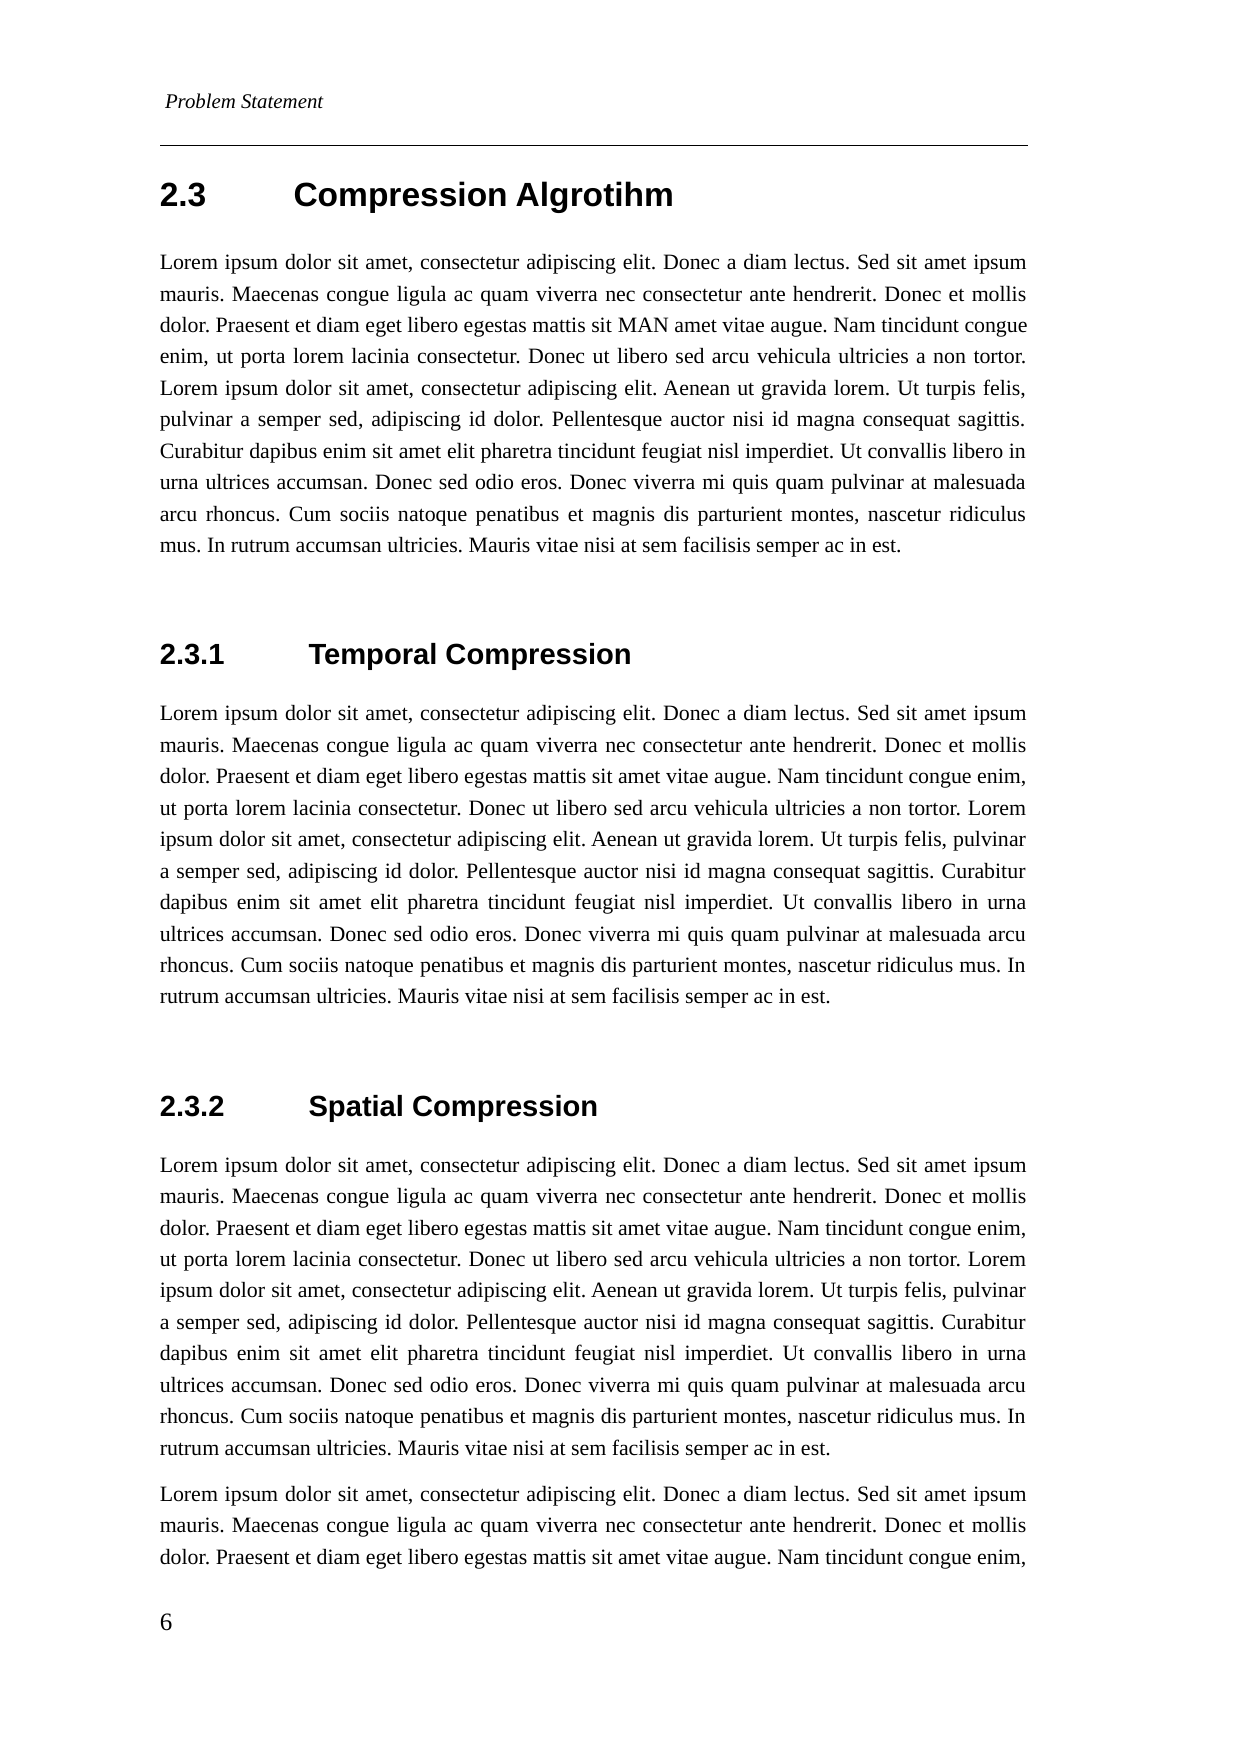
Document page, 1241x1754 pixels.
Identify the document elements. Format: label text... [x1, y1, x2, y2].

subtitle Compression Algrotihm [159, 175, 1028, 214]
text Lorem ipsum dolor sit amet, consectetur adipiscing elit. Donec a diam lectus. Sed sit amet ipsum mauris. Maecenas congue ligula ac quam viverra nec consectetur ante hendrerit. Donec et mollis dolor. Praesent et diam eget libero egestas mattis sit amet vitae augue. Nam tincidunt congue enim, ut porta lorem lacinia consectetur. Donec ut libero sed arcu vehicula ultricies a non tortor. Lorem ipsum dolor sit amet, consectetur adipiscing elit. Aenean ut gravida lorem. Ut turpis felis, pulvinar a semper sed, adipiscing id dolor. Pellentesque auctor nisi id magna consequat sagittis. Curabitur dapibus enim sit amet elit pharetra tincidunt feugiat nisl imperdiet. Ut convallis libero in urna ultrices accumsan. Donec sed odio eros. Donec viverra mi quis quam pulvinar at malesuada arcu rhoncus. Cum sociis natoque penatibus et magnis dis parturient montes, nascetur ridiculus mus. In rutrum accumsan ultricies. Mauris vitae nisi at sem facilisis semper ac in est. [159, 1152, 1028, 1460]
text Lorem ipsum dolor sit amet, consectetur adipiscing elit. Donec a diam lectus. Sed sit amet ipsum mauris. Maecenas congue ligula ac quam viverra nec consectetur ante hendrerit. Donec et mollis dolor. Praesent et diam eget libero egestas mattis sit amet vitae augue. Nam tincidunt congue enim, ut porta lorem lacinia consectetur. Donec ut libero sed arcu vehicula ultricies a non tortor. Lorem ipsum dolor sit amet, consectetur adipiscing elit. Aenean ut gravida lorem. Ut turpis felis, pulvinar a semper sed, adipiscing id dolor. Pellentesque auctor nisi id magna consequat sagittis. Curabitur dapibus enim sit amet elit pharetra tincidunt feugiat nisl imperdiet. Ut convallis libero in urna ultrices accumsan. Donec sed odio eros. Donec viverra mi quis quam pulvinar at malesuada arcu rhoncus. Cum sociis natoque penatibus et magnis dis parturient montes, nascetur ridiculus mus. In rutrum accumsan ultricies. Mauris vitae nisi at sem facilisis semper ac in est. [159, 700, 1028, 1009]
subtitle Spatial Compression [159, 1088, 1028, 1122]
text Lorem ipsum dolor sit amet, consectetur adipiscing elit. Donec a diam lectus. Sed sit amet ipsum mauris. Maecenas congue ligula ac quam viverra nec consectetur ante hendrerit. Donec et mollis dolor. Praesent et diam eget libero egestas mattis sit MAN amet vitae augue. Nam tincidunt congue enim, ut porta lorem lacinia consectetur. Donec ut libero sed arcu vehicula ultricies a non tortor. Lorem ipsum dolor sit amet, consectetur adipiscing elit. Aenean ut gravida lorem. Ut turpis felis, pulvinar a semper sed, adipiscing id dolor. Pellentesque auctor nisi id magna consequat sagittis. Curabitur dapibus enim sit amet elit pharetra tincidunt feugiat nisl imperdiet. Ut convallis libero in urna ultrices accumsan. Donec sed odio eros. Donec viverra mi quis quam pulvinar at malesuada arcu rhoncus. Cum sociis natoque penatibus et magnis dis parturient montes, nascetur ridiculus mus. In rutrum accumsan ultricies. Mauris vitae nisi at sem facilisis semper ac in est. [159, 249, 1028, 557]
subtitle Temporal Compression [159, 637, 1028, 671]
text Lorem ipsum dolor sit amet, consectetur adipiscing elit. Donec a diam lectus. Sed sit amet ipsum mauris. Maecenas congue ligula ac quam viverra nec consectetur ante hendrerit. Donec et mollis dolor. Praesent et diam eget libero egestas mattis sit amet vitae augue. Nam tincidunt congue enim, [159, 1481, 1028, 1569]
